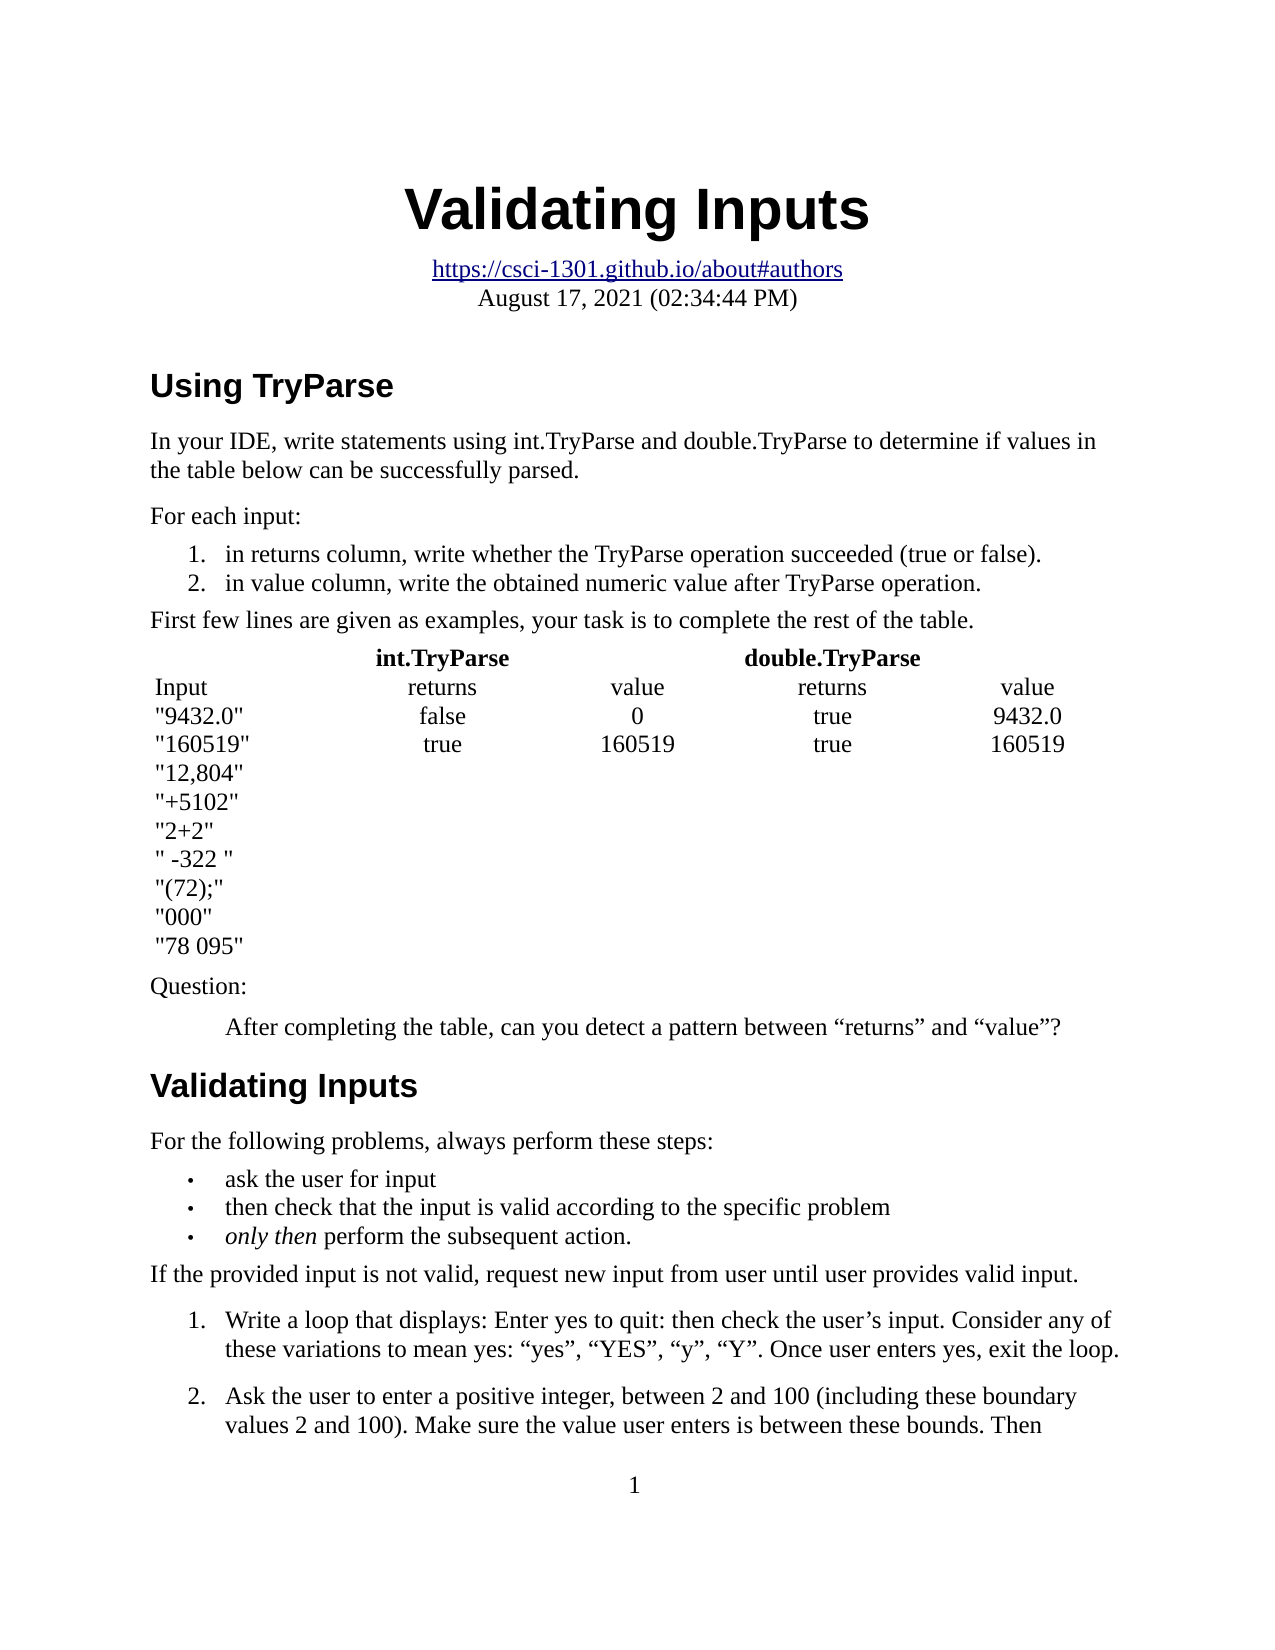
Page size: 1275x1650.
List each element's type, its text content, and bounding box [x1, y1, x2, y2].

text If the provided input is not valid, request new input from user until user provides valid input. [150, 1259, 1125, 1288]
table_cell returns [735, 672, 930, 701]
table_cell true [345, 730, 540, 758]
table_cell Input [150, 672, 345, 701]
table_cell value [540, 672, 735, 701]
table_cell [930, 845, 1125, 873]
table_cell [735, 787, 930, 816]
table_cell [930, 902, 1125, 931]
list only then perform the subsequent action. [187, 1221, 1125, 1250]
table_cell [930, 787, 1125, 816]
text For each input: [150, 501, 1125, 530]
table_cell [345, 902, 540, 931]
text https://csci-1301.github.io/about#authors [150, 254, 1125, 283]
list Write a loop that displays: Enter yes to quit: then check the user’s input. Consider any of these variations to mean yes: “yes”, “YES”, “y”, “Y”. Once user enters yes, exit the loop. [187, 1306, 1125, 1363]
table_cell [540, 787, 735, 816]
table_cell false [345, 701, 540, 729]
table_header double.TryParse [735, 643, 930, 672]
list in value column, write the obtained numeric value after TryParse operation. [187, 568, 1125, 597]
table_cell [930, 873, 1125, 902]
table_cell "12,804" [150, 758, 345, 787]
list in returns column, write whether the TryParse operation succeeded (true or false). [187, 539, 1125, 568]
table_cell "78 095" [150, 931, 345, 959]
table_cell "000" [150, 902, 345, 931]
table_cell [735, 931, 930, 959]
table_cell [735, 816, 930, 844]
table_cell [735, 845, 930, 873]
table_cell [540, 873, 735, 902]
table_cell [540, 931, 735, 959]
table_cell 9432.0 [930, 701, 1125, 729]
subtitle Validating Inputs [150, 1066, 1125, 1104]
table_cell [345, 758, 540, 787]
list Ask the user to enter a positive integer, between 2 and 100 (including these boundary values 2 and 100). Make sure the value user enters is between these bounds. Then [187, 1381, 1125, 1438]
table_cell [345, 873, 540, 902]
title Validating Inputs [150, 175, 1125, 242]
table_cell [540, 816, 735, 844]
text After completing the table, can you detect a pattern between “returns” and “value”? [225, 1012, 1125, 1041]
text In your IDE, write statements using int.TryParse and double.TryParse to determine if values in the table below can be successfully parsed. [150, 426, 1125, 483]
table_cell "+5102" [150, 787, 345, 816]
table_cell 0 [540, 701, 735, 729]
text First few lines are given as examples, your task is to complete the rest of the table. [150, 606, 1125, 634]
table_cell "160519" [150, 730, 345, 758]
table_header [930, 643, 1125, 672]
table_cell 160519 [930, 730, 1125, 758]
table_cell 160519 [540, 730, 735, 758]
table_cell value [930, 672, 1125, 701]
table_cell [540, 845, 735, 873]
table_header int.TryParse [345, 643, 540, 672]
table_cell true [735, 701, 930, 729]
table_cell [735, 902, 930, 931]
table_cell [930, 758, 1125, 787]
list then check that the input is valid according to the specific problem [187, 1192, 1125, 1221]
text Question: [150, 971, 1125, 1000]
table_cell " -322 " [150, 845, 345, 873]
table_cell true [735, 730, 930, 758]
table_cell [345, 845, 540, 873]
table_cell [930, 816, 1125, 844]
text August 17, 2021 (02:34:44 PM) [150, 283, 1125, 312]
table_cell [540, 758, 735, 787]
table_cell [735, 758, 930, 787]
table_cell "2+2" [150, 816, 345, 844]
table_cell [540, 902, 735, 931]
table_header [150, 643, 345, 672]
table_cell [345, 787, 540, 816]
table_cell [930, 931, 1125, 959]
table_cell "(72);" [150, 873, 345, 902]
table_cell [345, 816, 540, 844]
list ask the user for input [187, 1164, 1125, 1192]
text For the following problems, always perform these steps: [150, 1126, 1125, 1155]
table_header [540, 643, 735, 672]
table_cell returns [345, 672, 540, 701]
subtitle Using TryParse [150, 366, 1125, 404]
table_cell "9432.0" [150, 701, 345, 729]
table_cell [735, 873, 930, 902]
table_cell [345, 931, 540, 959]
